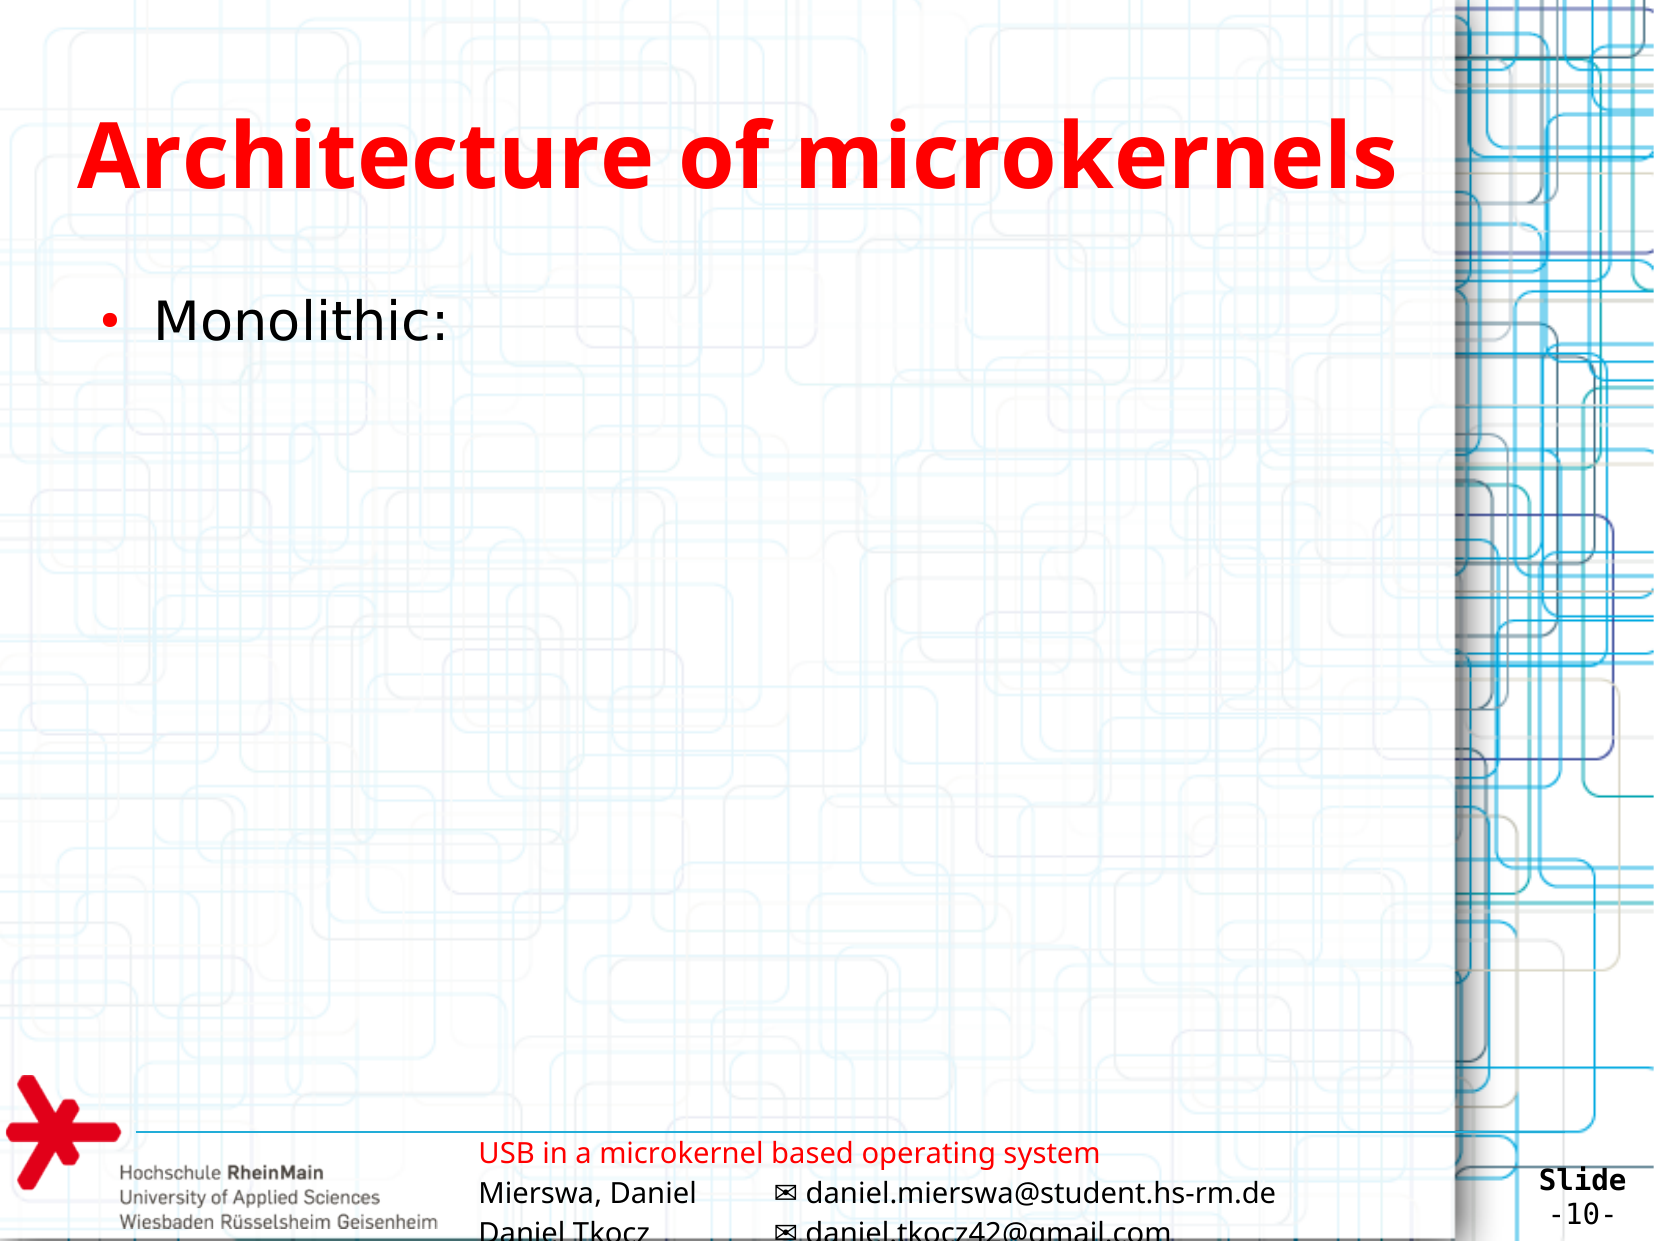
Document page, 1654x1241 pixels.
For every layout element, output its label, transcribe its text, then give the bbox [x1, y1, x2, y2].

picture [1012, 1230, 1018, 1238]
picture [1006, 1224, 1024, 1241]
picture [869, 1229, 877, 1234]
picture [844, 1229, 852, 1241]
picture [1149, 1229, 1156, 1241]
picture [1159, 1229, 1166, 1241]
picture [777, 1226, 793, 1231]
picture [788, 1228, 794, 1237]
picture [1061, 1229, 1068, 1241]
picture [1077, 1235, 1084, 1241]
picture [778, 1234, 792, 1238]
title Architecture of microkernels [59, 49, 1418, 257]
picture [1032, 1229, 1041, 1241]
picture [1051, 1229, 1058, 1241]
picture [545, 1229, 553, 1234]
picture [927, 1229, 936, 1241]
picture [483, 1224, 495, 1241]
picture [0, 0, 1654, 1241]
picture [503, 1235, 510, 1241]
list Monolithic: [82, 290, 1418, 1010]
picture [971, 1225, 979, 1236]
picture [608, 1229, 617, 1241]
picture [1130, 1229, 1139, 1241]
picture [827, 1235, 834, 1241]
picture [809, 1229, 818, 1241]
picture [521, 1229, 529, 1241]
picture [776, 1228, 782, 1237]
